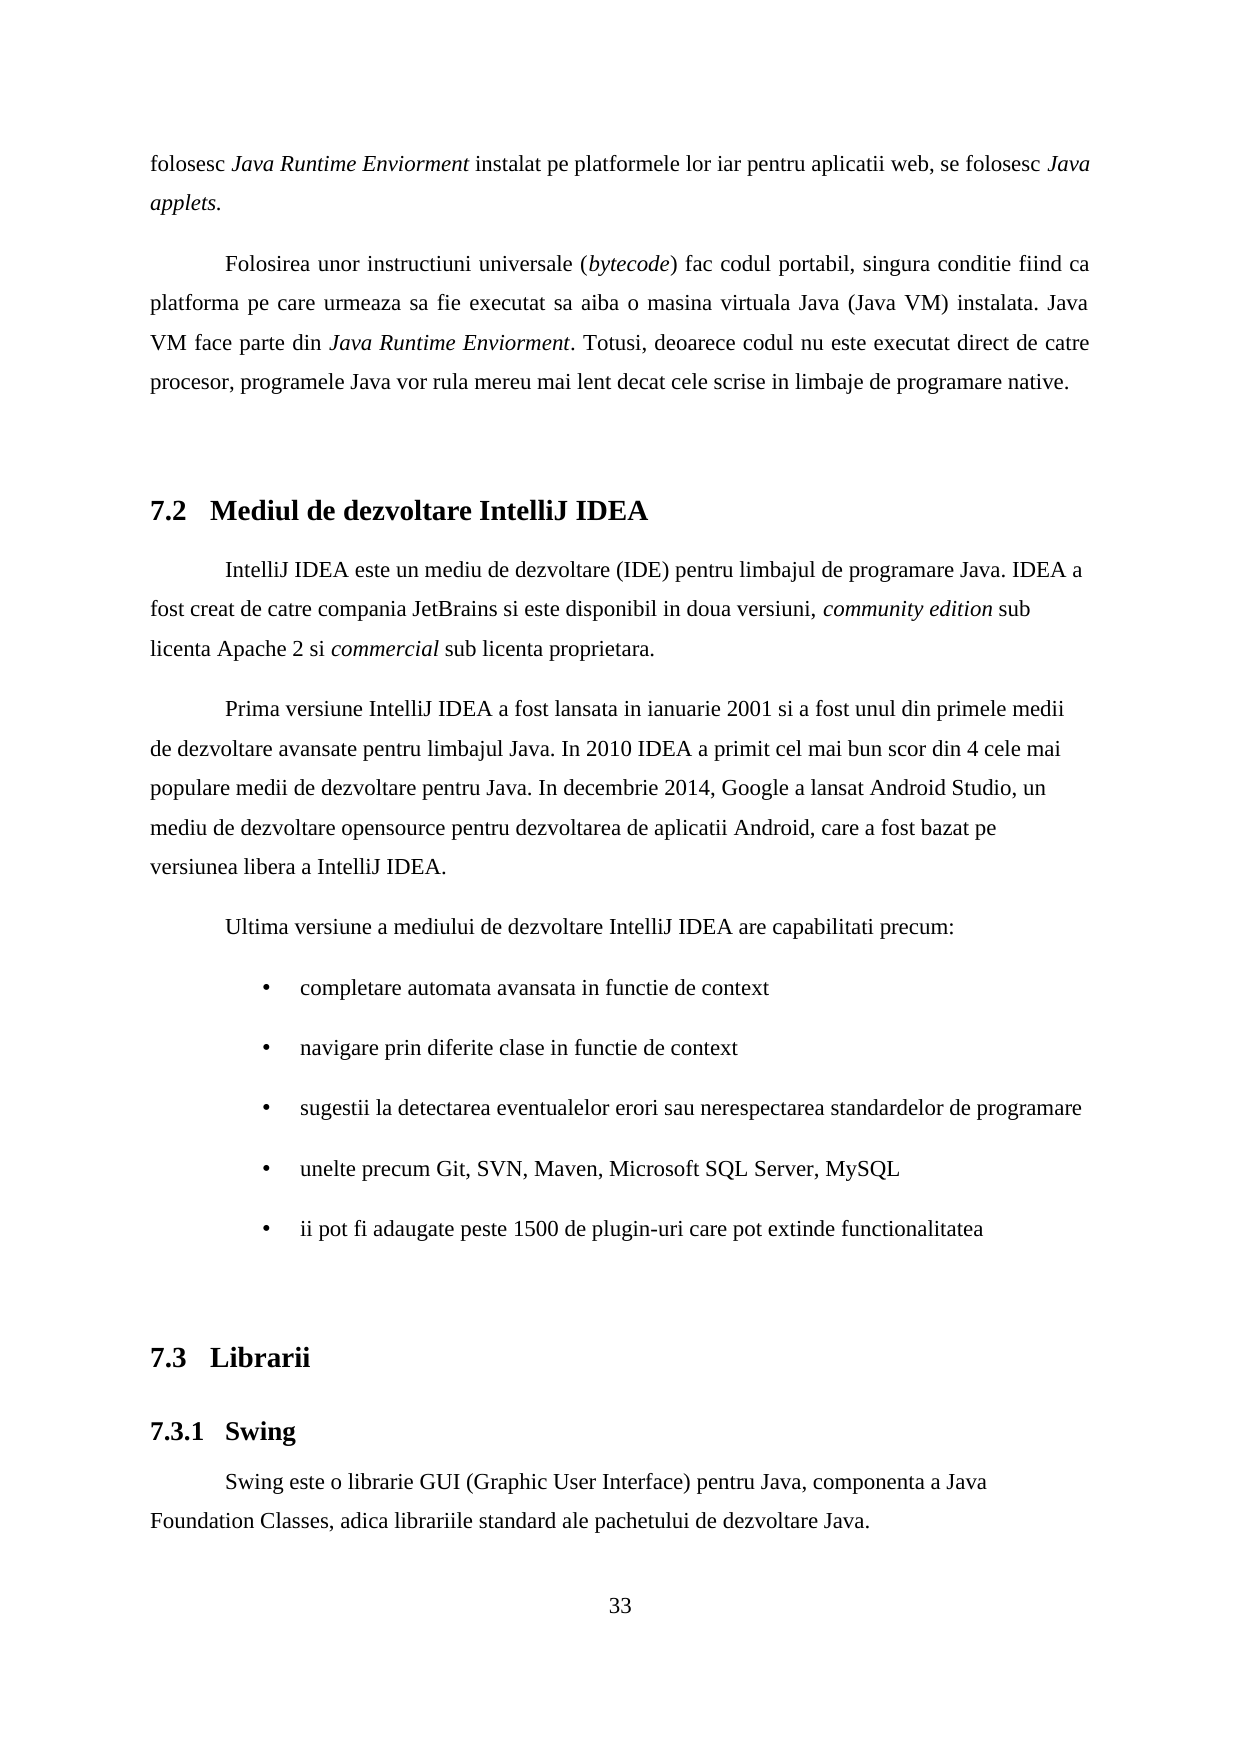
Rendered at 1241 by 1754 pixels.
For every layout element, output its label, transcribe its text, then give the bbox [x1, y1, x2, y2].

text Folosirea unor instructiuni universale (bytecode) fac codul portabil, singura conditie fiind ca platforma pe care urmeaza sa fie executat sa aiba o masina virtuala Java (Java VM) instalata. Java VM face parte din Java Runtime Enviorment. Totusi, deoarece codul nu este executat direct de catre procesor, programele Java vor rula mereu mai lent decat cele scrise in limbaje de programare native. [150, 250, 1090, 394]
list ii pot fi adaugate peste 1500 de plugin-uri care pot extinde functionalitatea [262, 1215, 1090, 1241]
text Swing este o librarie GUI (Graphic User Interface) pentru Java, componenta a Java Foundation Classes, adica librariile standard ale pachetului de dezvoltare Java. [150, 1468, 1090, 1534]
list navigare prin diferite clase in functie de context [262, 1034, 1090, 1060]
list completare automata avansata in functie de context [262, 974, 1090, 1000]
list sugestii la detectarea eventualelor erori sau nerespectarea standardelor de programare [262, 1094, 1090, 1121]
text IntelliJ IDEA este un mediu de dezvoltare (IDE) pentru limbajul de programare Java. IDEA a fost creat de catre compania JetBrains si este disponibil in doua versiuni, community edition sub licenta Apache 2 si commercial sub licenta proprietara. [150, 556, 1090, 661]
subtitle Mediul de dezvoltare IntelliJ IDEA [150, 493, 1090, 527]
subtitle Swing [150, 1415, 1090, 1446]
text folosesc Java Runtime Enviorment instalat pe platformele lor iar pentru aplicatii web, se folosesc Java applets. [150, 150, 1090, 216]
text Ultima versiune a mediului de dezvoltare IntelliJ IDEA are capabilitati precum: [150, 913, 1090, 940]
text Prima versiune IntelliJ IDEA a fost lansata in ianuarie 2001 si a fost unul din primele medii de dezvoltare avansate pentru limbajul Java. In 2010 IDEA a primit cel mai bun scor din 4 cele mai populare medii de dezvoltare pentru Java. In decembrie 2014, Google a lansat Android Studio, un mediu de dezvoltare opensource pentru dezvoltarea de aplicatii Android, care a fost bazat pe versiunea libera a IntelliJ IDEA. [150, 695, 1090, 879]
subtitle Librarii [150, 1340, 1090, 1373]
list unelte precum Git, SVN, Maven, Microsoft SQL Server, MySQL [262, 1154, 1090, 1181]
